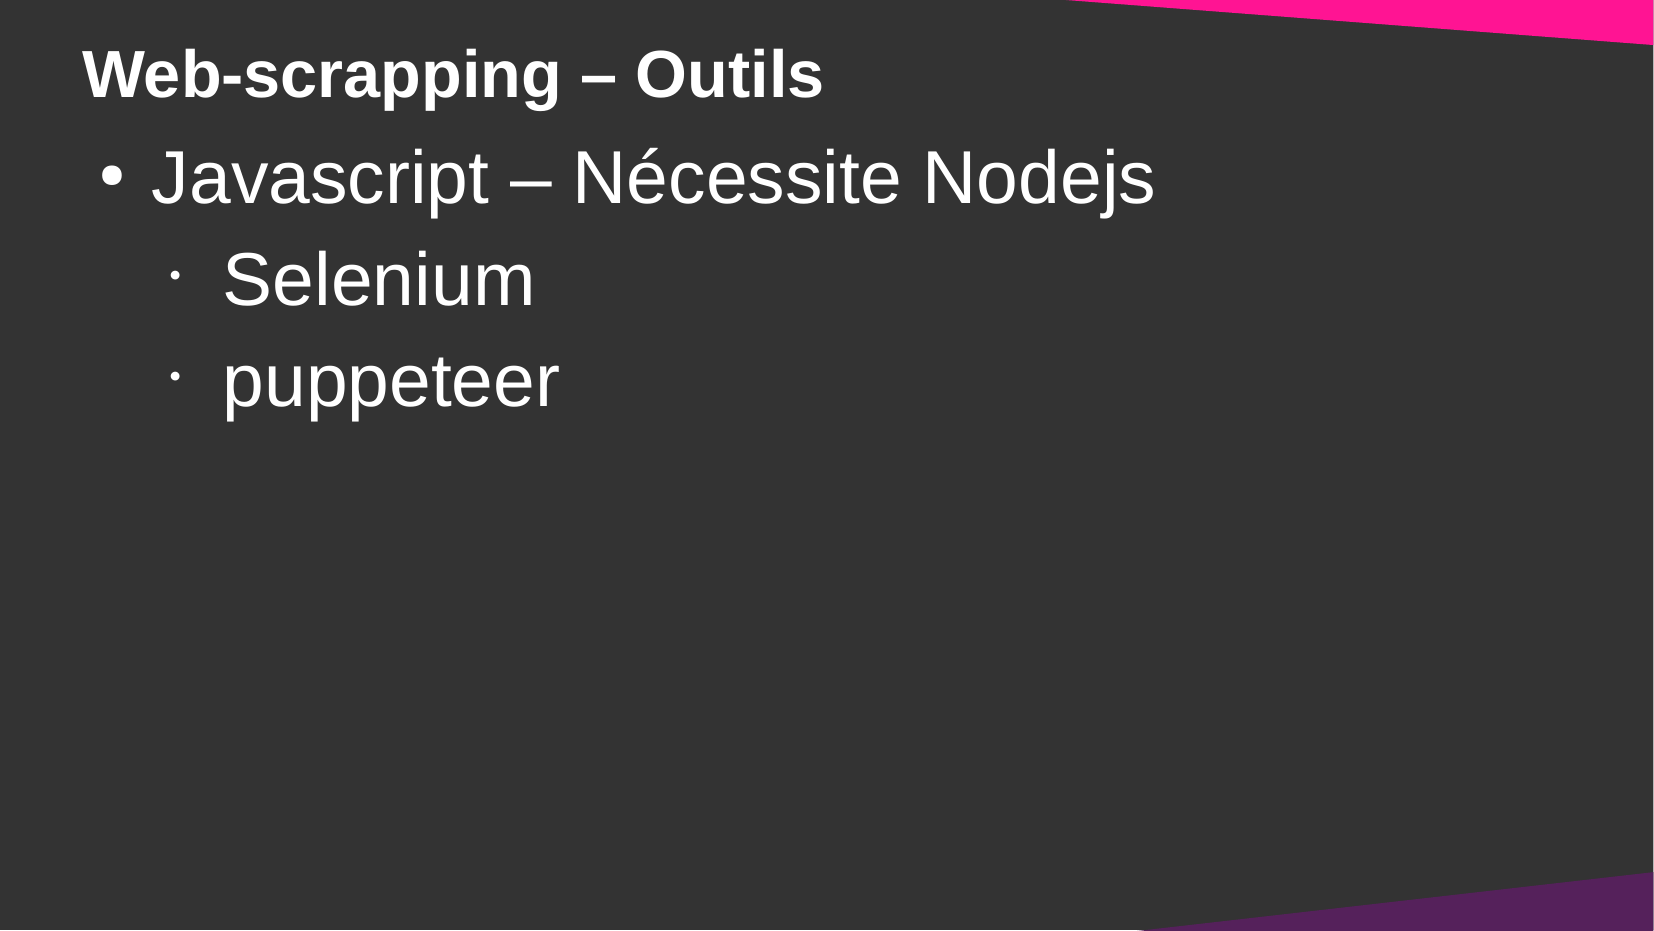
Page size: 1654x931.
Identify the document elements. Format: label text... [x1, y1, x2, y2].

title Web-scrapping – Outils [82, 37, 1571, 122]
text_box [1065, 0, 1654, 46]
text_box [1137, 872, 1654, 931]
list Javascript – Nécessite Nodejs Selenium puppeteer [80, 135, 1620, 780]
